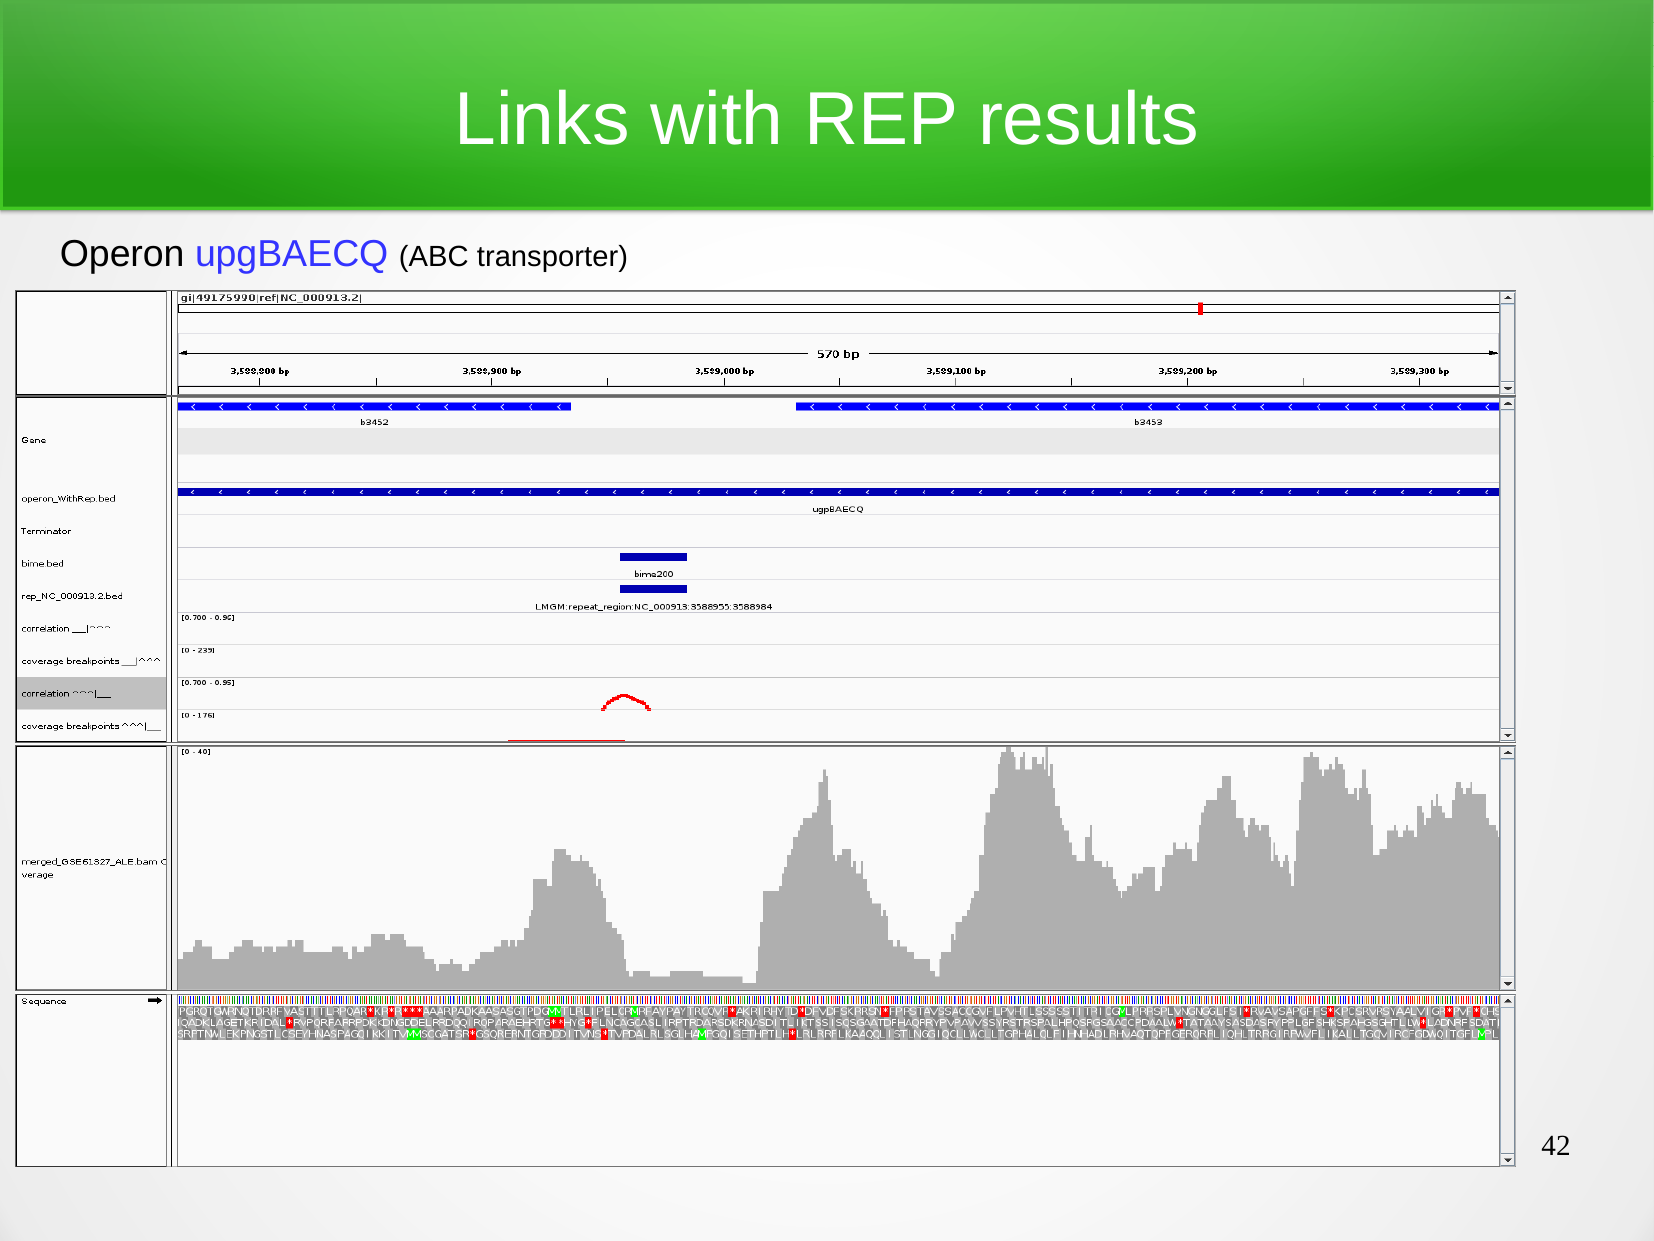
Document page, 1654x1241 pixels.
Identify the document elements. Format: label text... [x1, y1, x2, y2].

title Links with REP results [82, 34, 1571, 203]
picture [15, 290, 1516, 1168]
text_box Operon upgBAECQ (ABC transporter) [45, 225, 652, 282]
